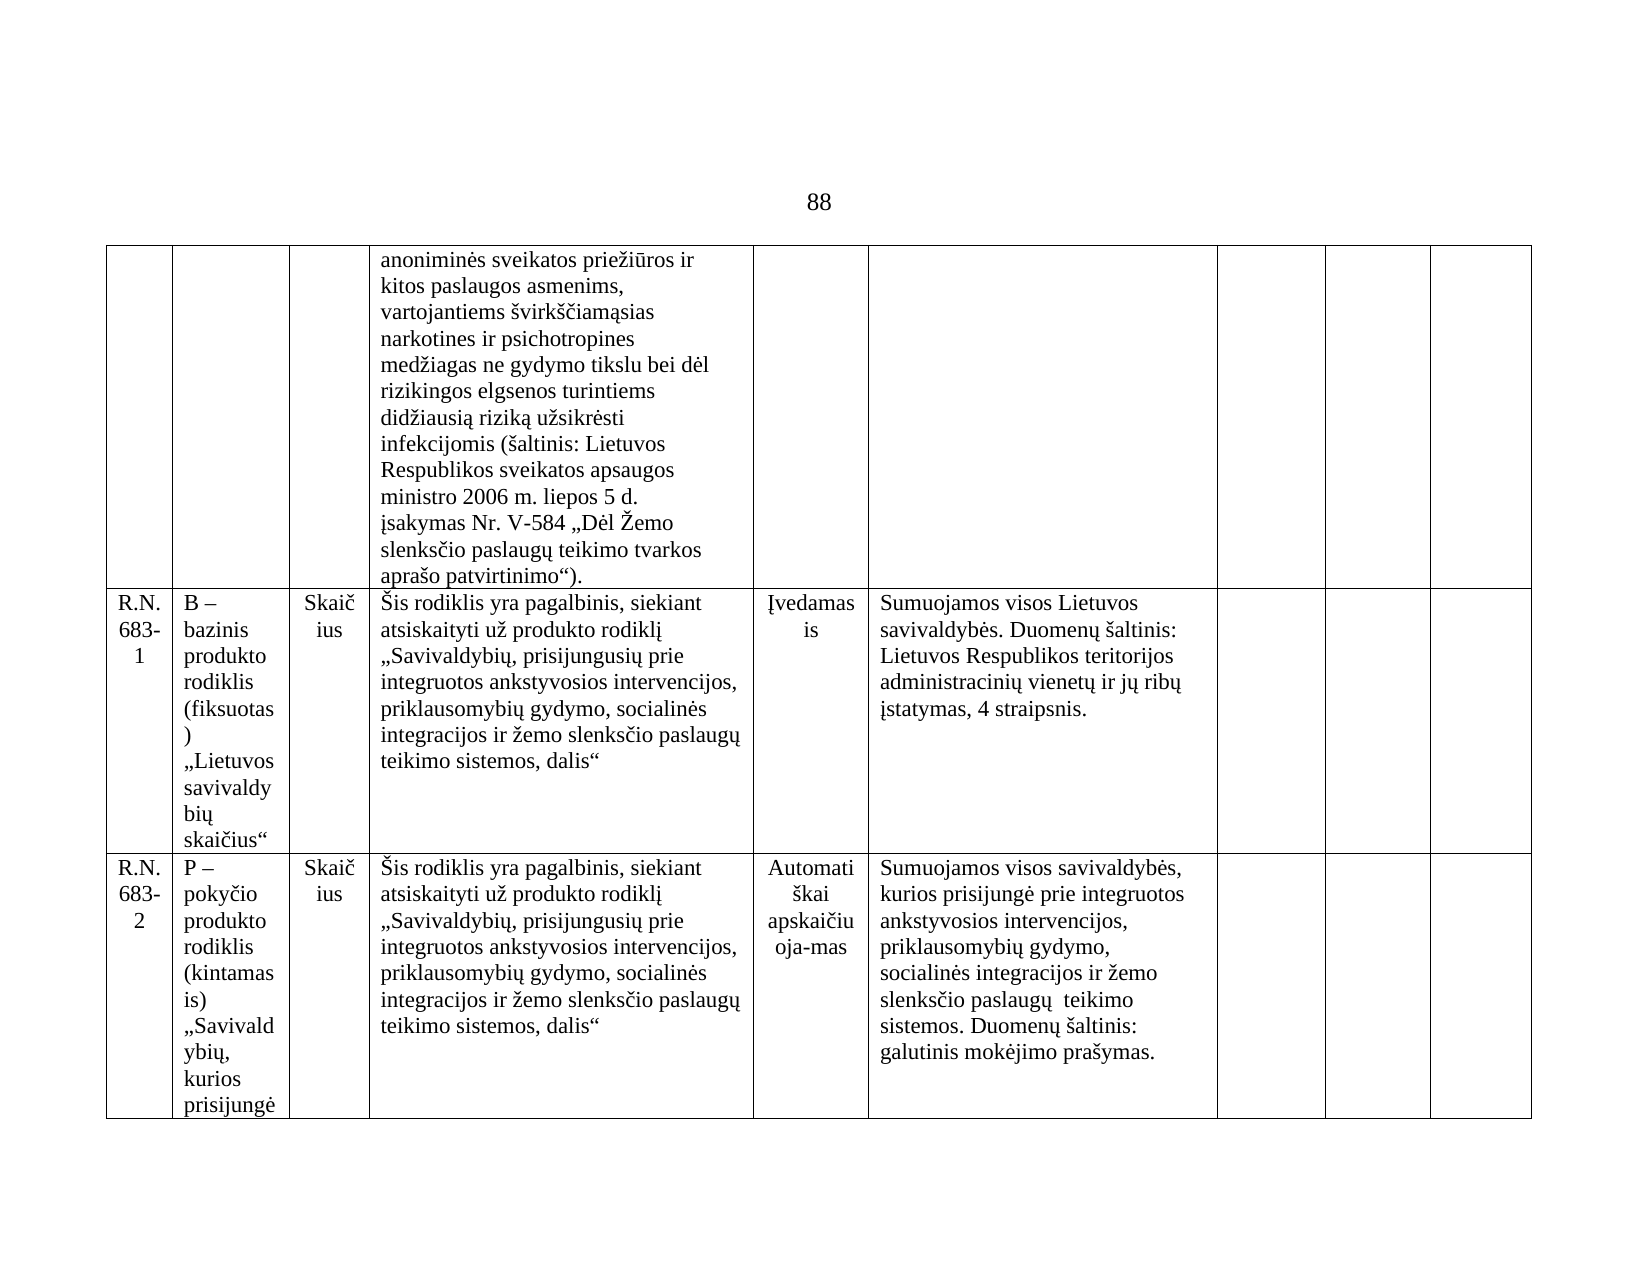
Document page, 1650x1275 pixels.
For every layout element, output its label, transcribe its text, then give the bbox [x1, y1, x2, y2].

table_cell [1431, 246, 1531, 588]
table_cell [290, 246, 369, 588]
table_cell Automatiškai apskaičiuoja-mas [754, 854, 868, 1117]
table_cell Šis rodiklis yra pagalbinis, siekiant atsiskaityti už produkto rodiklį „Savivaldybių, prisijungusių prie integruotos ankstyvosios intervencijos, priklausomybių gydymo, socialinės integracijos ir žemo slenksčio paslaugų teikimo sistemos, dalis“ [370, 854, 753, 1117]
table_cell [1326, 854, 1430, 1117]
table_cell R.N.683-1 [107, 589, 172, 853]
table_cell Sumuojamos visos Lietuvos savivaldybės. Duomenų šaltinis: Lietuvos Respublikos teritorijos administracinių vienetų ir jų ribų įstatymas, 4 straipsnis. [869, 589, 1217, 853]
table_cell [1218, 854, 1325, 1117]
table_cell [1326, 246, 1430, 588]
table_cell anoniminės sveikatos priežiūros ir kitos paslaugos asmenims, vartojantiems švirkščiamąsias narkotines ir psichotropines medžiagas ne gydymo tikslu bei dėl rizikingos elgsenos turintiems didžiausią riziką užsikrėsti infekcijomis (šaltinis: Lietuvos Respublikos sveikatos apsaugos ministro 2006 m. liepos 5 d. įsakymas Nr. V-584 „Dėl Žemo slenksčio paslaugų teikimo tvarkos aprašo patvirtinimo“). [370, 246, 753, 588]
table_cell [1431, 589, 1531, 853]
table_cell [869, 246, 1217, 588]
table_cell [173, 246, 289, 588]
table_cell [1218, 246, 1325, 588]
table_cell Įvedamasis [754, 589, 868, 853]
table_cell R.N.683-2 [107, 854, 172, 1117]
table_cell [1218, 589, 1325, 853]
table_cell [1326, 589, 1430, 853]
table_cell B – bazinis produkto rodiklis (fiksuotas) „Lietuvos savivaldybių skaičius“ [173, 589, 289, 853]
table_cell Skaičius [290, 854, 369, 1117]
table_cell [754, 246, 868, 588]
table_cell [107, 246, 172, 588]
table_cell [1431, 854, 1531, 1117]
table_cell Skaičius [290, 589, 369, 853]
table_cell Šis rodiklis yra pagalbinis, siekiant atsiskaityti už produkto rodiklį „Savivaldybių, prisijungusių prie integruotos ankstyvosios intervencijos, priklausomybių gydymo, socialinės integracijos ir žemo slenksčio paslaugų teikimo sistemos, dalis“ [370, 589, 753, 853]
table_cell P – pokyčio produkto rodiklis (kintamasis) „Savivaldybių, kurios prisijungė [173, 854, 289, 1117]
table_cell Sumuojamos visos savivaldybės, kurios prisijungė prie integruotos ankstyvosios intervencijos, priklausomybių gydymo, socialinės integracijos ir žemo slenksčio paslaugų teikimo sistemos. Duomenų šaltinis: galutinis mokėjimo prašymas. [869, 854, 1217, 1117]
